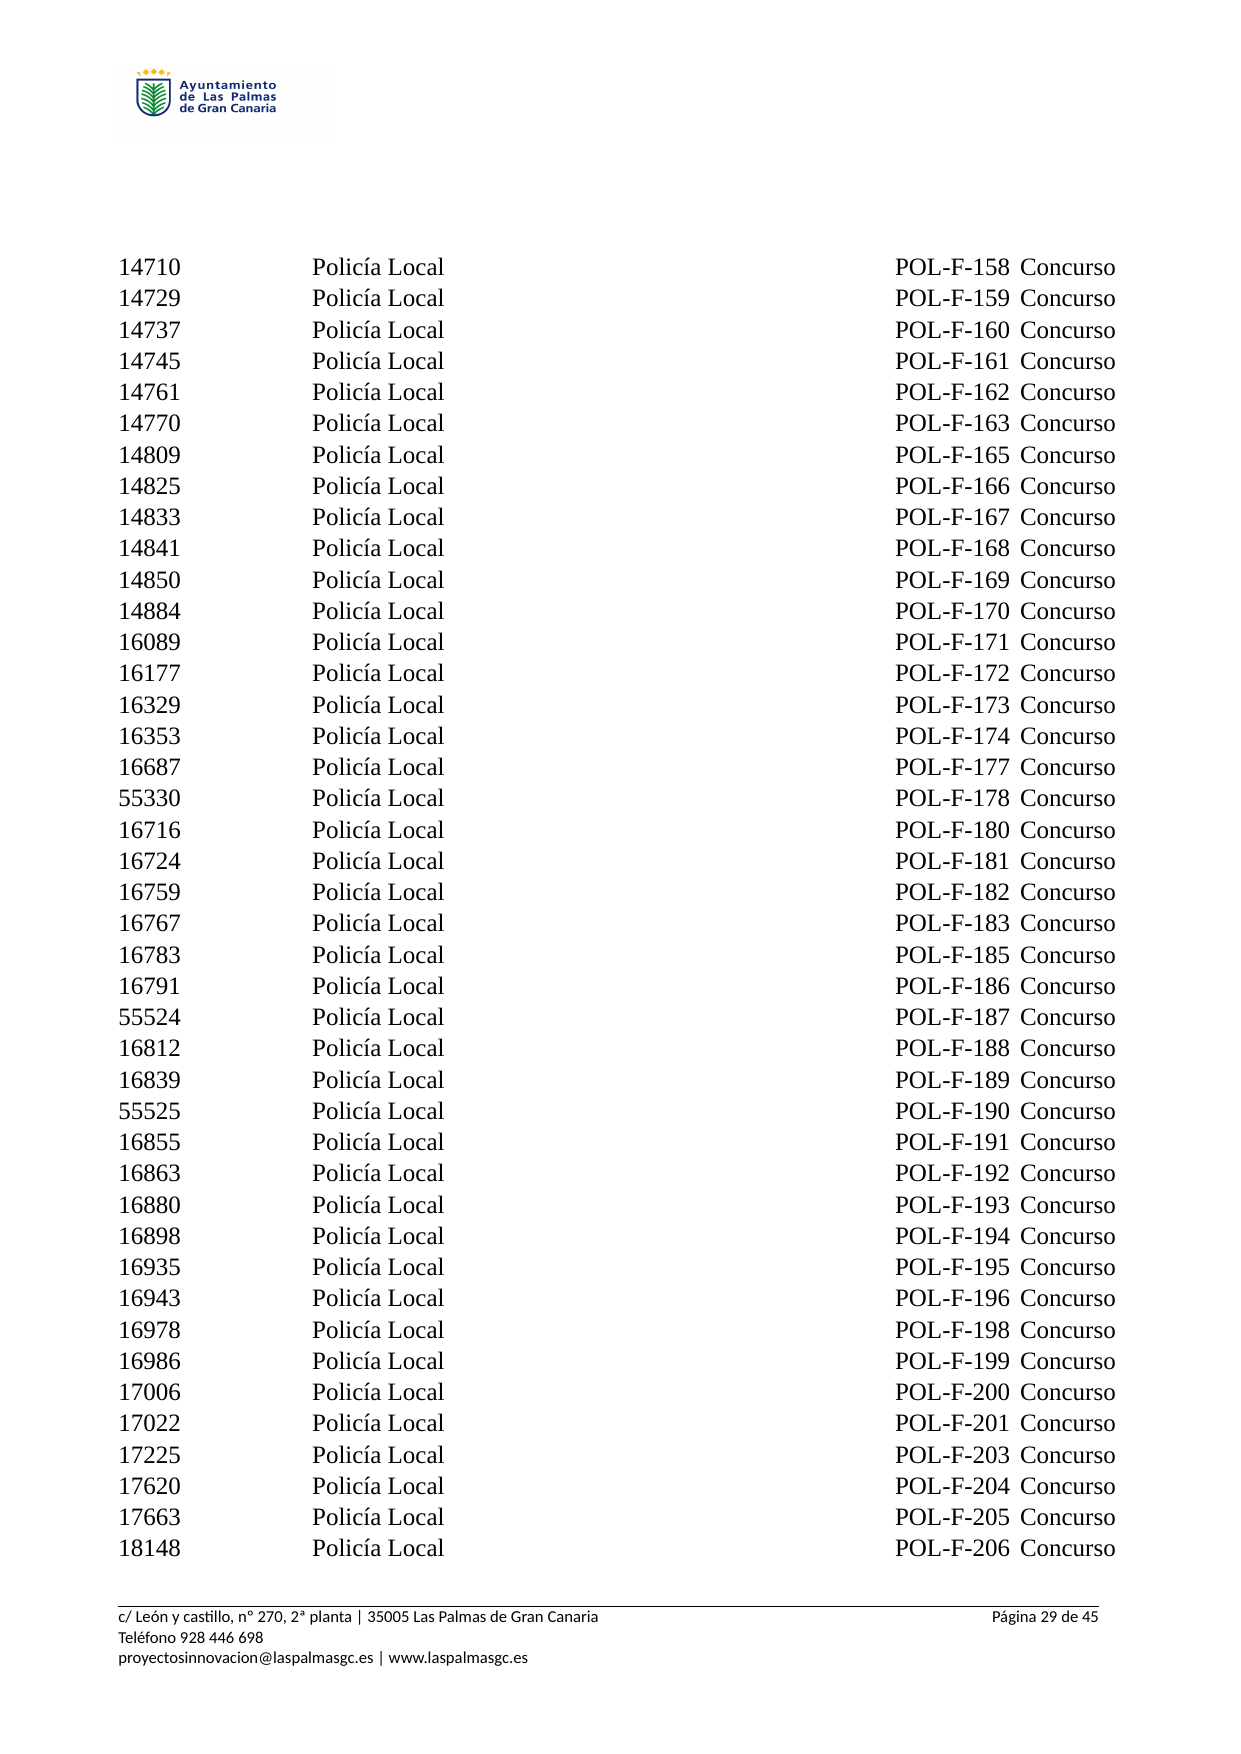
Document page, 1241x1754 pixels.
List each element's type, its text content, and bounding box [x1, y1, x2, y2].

table_cell POL-F-188 [895, 1032, 1020, 1063]
table_cell Concurso [1020, 595, 1240, 626]
table_cell Policía Local [312, 1126, 895, 1157]
table_cell POL-F-198 [895, 1314, 1020, 1345]
table_cell POL-F-161 [895, 345, 1020, 376]
table_cell Concurso [1020, 1470, 1240, 1501]
table_cell Policía Local [312, 1189, 895, 1220]
table_cell Concurso [1020, 782, 1240, 813]
table_cell 16880 [118, 1189, 312, 1220]
table_cell 16716 [118, 814, 312, 845]
table_cell Concurso [1020, 1001, 1240, 1032]
table_cell POL-F-182 [895, 876, 1020, 907]
table_cell POL-F-203 [895, 1439, 1020, 1470]
table_cell 17006 [118, 1376, 312, 1407]
table_cell Policía Local [312, 1064, 895, 1095]
table_cell 17225 [118, 1439, 312, 1470]
table_cell POL-F-167 [895, 501, 1020, 532]
table_cell 55330 [118, 782, 312, 813]
table_cell Concurso [1020, 1064, 1240, 1095]
table_cell POL-F-193 [895, 1189, 1020, 1220]
table_cell Policía Local [312, 1251, 895, 1282]
table_cell Concurso [1020, 1126, 1240, 1157]
table_cell Concurso [1020, 751, 1240, 782]
table_cell POL-F-174 [895, 720, 1020, 751]
table_cell Concurso [1020, 1157, 1240, 1188]
table_cell Policía Local [312, 939, 895, 970]
table_cell Policía Local [312, 1470, 895, 1501]
table_cell Policía Local [312, 282, 895, 313]
table_cell Policía Local [312, 564, 895, 595]
table_cell 16898 [118, 1220, 312, 1251]
table_cell Policía Local [312, 251, 895, 282]
table_cell 16943 [118, 1282, 312, 1313]
table_cell Policía Local [312, 1220, 895, 1251]
table_cell 16986 [118, 1345, 312, 1376]
table_cell POL-F-173 [895, 689, 1020, 720]
table_cell POL-F-183 [895, 907, 1020, 938]
table_cell 17022 [118, 1407, 312, 1438]
table_cell POL-F-166 [895, 470, 1020, 501]
table_cell 16978 [118, 1314, 312, 1345]
table_cell 16353 [118, 720, 312, 751]
table_cell Policía Local [312, 1095, 895, 1126]
table_cell 55524 [118, 1001, 312, 1032]
table_cell 14825 [118, 470, 312, 501]
table_cell 16724 [118, 845, 312, 876]
table_cell Concurso [1020, 845, 1240, 876]
table_cell POL-F-170 [895, 595, 1020, 626]
table_cell Concurso [1020, 345, 1240, 376]
table_cell 16839 [118, 1064, 312, 1095]
table_cell Policía Local [312, 345, 895, 376]
table_cell 14884 [118, 595, 312, 626]
table_cell Concurso [1020, 314, 1240, 345]
table_cell Concurso [1020, 1032, 1240, 1063]
table_cell POL-F-165 [895, 439, 1020, 470]
table_cell 14841 [118, 532, 312, 563]
table_cell POL-F-196 [895, 1282, 1020, 1313]
table_cell 16089 [118, 626, 312, 657]
table_cell Concurso [1020, 626, 1240, 657]
table_cell Concurso [1020, 814, 1240, 845]
table_cell Concurso [1020, 1189, 1240, 1220]
table_cell 16783 [118, 939, 312, 970]
table_cell 17620 [118, 1470, 312, 1501]
table_cell POL-F-160 [895, 314, 1020, 345]
table_cell 16863 [118, 1157, 312, 1188]
table_cell Concurso [1020, 1345, 1240, 1376]
table_cell Policía Local [312, 657, 895, 688]
table_cell 14729 [118, 282, 312, 313]
table_cell Concurso [1020, 439, 1240, 470]
table_cell Policía Local [312, 1314, 895, 1345]
table_cell Policía Local [312, 1282, 895, 1313]
table_cell 16767 [118, 907, 312, 938]
table_cell Policía Local [312, 1032, 895, 1063]
table_cell Policía Local [312, 470, 895, 501]
table_cell 16812 [118, 1032, 312, 1063]
table_cell POL-F-162 [895, 376, 1020, 407]
table_cell POL-F-189 [895, 1064, 1020, 1095]
table_cell Policía Local [312, 1345, 895, 1376]
table_cell Policía Local [312, 689, 895, 720]
table_cell Concurso [1020, 282, 1240, 313]
table_cell POL-F-185 [895, 939, 1020, 970]
table_cell 14833 [118, 501, 312, 532]
table_cell Concurso [1020, 470, 1240, 501]
table_cell Policía Local [312, 532, 895, 563]
table_cell Policía Local [312, 1001, 895, 1032]
table_cell POL-F-186 [895, 970, 1020, 1001]
table_cell 14737 [118, 314, 312, 345]
table_cell Concurso [1020, 907, 1240, 938]
table_cell Policía Local [312, 314, 895, 345]
table_cell 14745 [118, 345, 312, 376]
table_cell Concurso [1020, 501, 1240, 532]
table_cell 16855 [118, 1126, 312, 1157]
table_cell Policía Local [312, 376, 895, 407]
table_cell 14850 [118, 564, 312, 595]
table_cell Policía Local [312, 876, 895, 907]
table_cell Concurso [1020, 876, 1240, 907]
table_cell Policía Local [312, 970, 895, 1001]
table_cell Concurso [1020, 1532, 1240, 1563]
table_cell Policía Local [312, 595, 895, 626]
table_cell Concurso [1020, 657, 1240, 688]
table_cell POL-F-194 [895, 1220, 1020, 1251]
table_cell Concurso [1020, 1220, 1240, 1251]
table_cell Policía Local [312, 907, 895, 938]
table_cell Concurso [1020, 1282, 1240, 1313]
table_cell POL-F-178 [895, 782, 1020, 813]
table_cell Concurso [1020, 251, 1240, 282]
table_cell Policía Local [312, 1439, 895, 1470]
table_cell Concurso [1020, 1095, 1240, 1126]
table_cell Concurso [1020, 1407, 1240, 1438]
table_cell Policía Local [312, 1157, 895, 1188]
table_cell 18148 [118, 1532, 312, 1563]
table_cell Policía Local [312, 751, 895, 782]
table_cell Policía Local [312, 845, 895, 876]
table_cell 16177 [118, 657, 312, 688]
table_cell Policía Local [312, 814, 895, 845]
table_cell POL-F-192 [895, 1157, 1020, 1188]
table_cell POL-F-168 [895, 532, 1020, 563]
table_cell POL-F-201 [895, 1407, 1020, 1438]
table_cell Policía Local [312, 1501, 895, 1532]
table_cell POL-F-169 [895, 564, 1020, 595]
table_cell POL-F-200 [895, 1376, 1020, 1407]
table_cell POL-F-180 [895, 814, 1020, 845]
table_cell Concurso [1020, 1376, 1240, 1407]
table_cell POL-F-187 [895, 1001, 1020, 1032]
table_cell 55525 [118, 1095, 312, 1126]
table_cell POL-F-195 [895, 1251, 1020, 1282]
table_cell POL-F-172 [895, 657, 1020, 688]
table_cell 16687 [118, 751, 312, 782]
table_cell 17663 [118, 1501, 312, 1532]
table_cell POL-F-206 [895, 1532, 1020, 1563]
table_cell Concurso [1020, 407, 1240, 438]
table_cell POL-F-163 [895, 407, 1020, 438]
table_cell Concurso [1020, 1501, 1240, 1532]
table_cell 16791 [118, 970, 312, 1001]
table_cell POL-F-204 [895, 1470, 1020, 1501]
table_cell Concurso [1020, 532, 1240, 563]
table_cell POL-F-190 [895, 1095, 1020, 1126]
table_cell POL-F-181 [895, 845, 1020, 876]
table_cell 14809 [118, 439, 312, 470]
table_cell Concurso [1020, 1251, 1240, 1282]
table_cell Concurso [1020, 689, 1240, 720]
table_cell Concurso [1020, 376, 1240, 407]
table_cell POL-F-205 [895, 1501, 1020, 1532]
table_cell Concurso [1020, 1314, 1240, 1345]
table_cell Policía Local [312, 1376, 895, 1407]
table_cell 16935 [118, 1251, 312, 1282]
table_cell POL-F-171 [895, 626, 1020, 657]
table_cell POL-F-191 [895, 1126, 1020, 1157]
table_cell Concurso [1020, 939, 1240, 970]
table_cell Concurso [1020, 970, 1240, 1001]
table_cell Policía Local [312, 501, 895, 532]
picture [118, 65, 336, 144]
table_cell POL-F-158 [895, 251, 1020, 282]
table_cell Concurso [1020, 1439, 1240, 1470]
table_cell 16759 [118, 876, 312, 907]
table_cell Policía Local [312, 782, 895, 813]
table_cell POL-F-159 [895, 282, 1020, 313]
table_cell 16329 [118, 689, 312, 720]
table_cell 14710 [118, 251, 312, 282]
table_cell 14770 [118, 407, 312, 438]
table_cell POL-F-177 [895, 751, 1020, 782]
table_cell Concurso [1020, 564, 1240, 595]
table_cell Policía Local [312, 1407, 895, 1438]
table_cell 14761 [118, 376, 312, 407]
table_cell Policía Local [312, 439, 895, 470]
table_cell Concurso [1020, 720, 1240, 751]
table_cell POL-F-199 [895, 1345, 1020, 1376]
table_cell Policía Local [312, 720, 895, 751]
table_cell Policía Local [312, 626, 895, 657]
table_cell Policía Local [312, 407, 895, 438]
table_cell Policía Local [312, 1532, 895, 1563]
